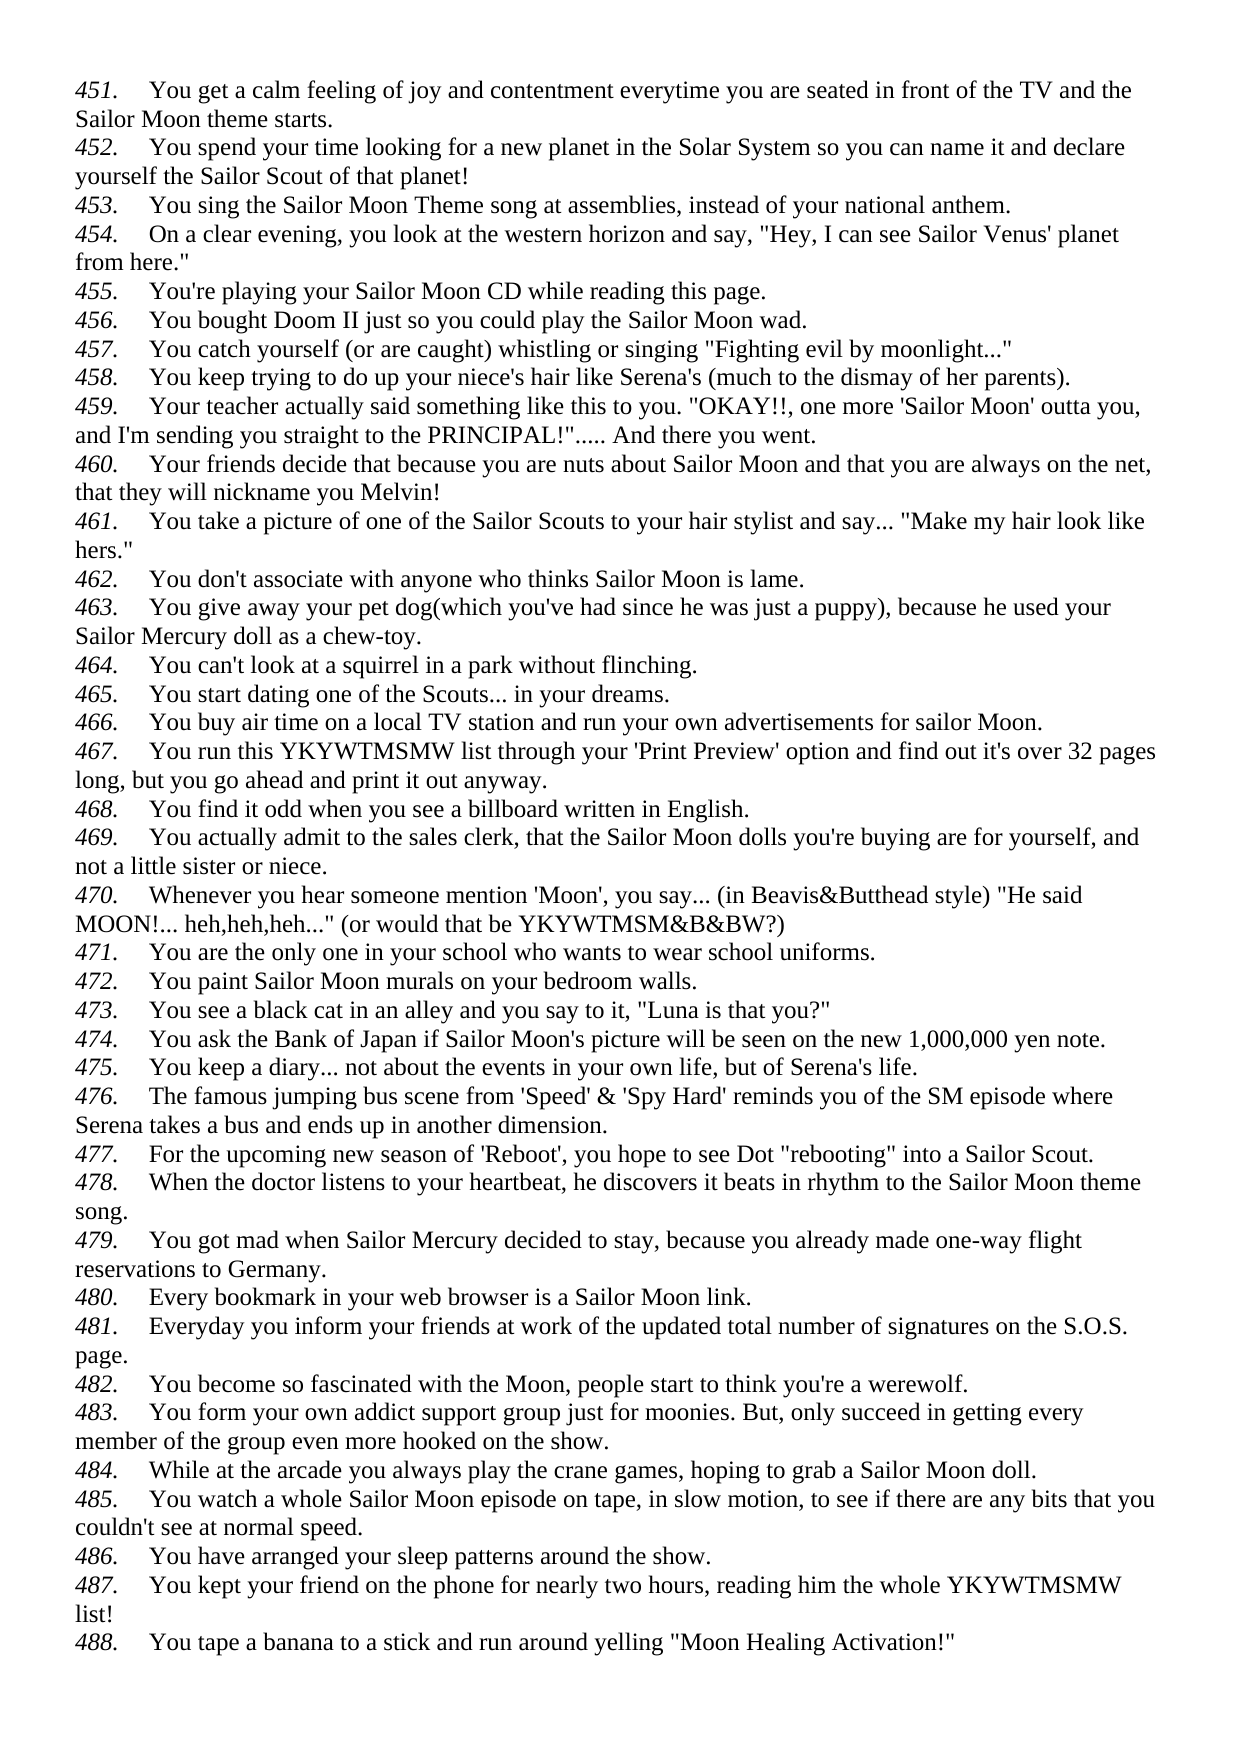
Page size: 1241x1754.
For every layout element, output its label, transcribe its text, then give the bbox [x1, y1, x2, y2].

list You have arranged your sleep patterns around the show. [75, 1541, 1165, 1570]
list While at the arcade you always play the crane games, hoping to grab a Sailor Moon doll. [75, 1455, 1165, 1484]
list You can't look at a squirrel in a park without flinching. [75, 650, 1165, 679]
list You start dating one of the Scouts... in your dreams. [75, 679, 1165, 707]
list You keep trying to do up your niece's hair like Serena's (much to the dismay of her parents). [75, 362, 1165, 391]
list You get a calm feeling of joy and contentment everytime you are seated in front of the TV and the Sailor Moon theme starts. [75, 75, 1165, 132]
list On a clear evening, you look at the western horizon and say, "Hey, I can see Sailor Venus' planet from here." [75, 219, 1165, 276]
list You run this YKYWTMSMW list through your 'Print Preview' option and find out it's over 32 pages long, but you go ahead and print it out anyway. [75, 736, 1165, 794]
list You bought Doom II just so you could play the Sailor Moon wad. [75, 305, 1165, 334]
list You don't associate with anyone who thinks Sailor Moon is lame. [75, 564, 1165, 592]
list You ask the Bank of Japan if Sailor Moon's picture will be seen on the new 1,000,000 yen note. [75, 1024, 1165, 1052]
list Everyday you inform your friends at work of the updated total number of signatures on the S.O.S. page. [75, 1311, 1165, 1369]
list You got mad when Sailor Mercury decided to stay, because you already made one-way flight reservations to Germany. [75, 1225, 1165, 1282]
list You sing the Sailor Moon Theme song at assemblies, instead of your national anthem. [75, 190, 1165, 219]
list You tape a banana to a stick and run around yelling "Moon Healing Activation!" [75, 1627, 1165, 1656]
list Every bookmark in your web browser is a Sailor Moon link. [75, 1282, 1165, 1311]
list Whenever you hear someone mention 'Moon', you say... (in Beavis&Butthead style) "He said MOON!... heh,heh,heh..." (or would that be YKYWTMSM&B&BW?) [75, 880, 1165, 937]
list You form your own addict support group just for moonies. But, only succeed in getting every member of the group even more hooked on the show. [75, 1397, 1165, 1455]
list You catch yourself (or are caught) whistling or singing "Fighting evil by moonlight..." [75, 334, 1165, 362]
list You give away your pet dog(which you've had since he was just a puppy), because he used your Sailor Mercury doll as a chew-toy. [75, 592, 1165, 650]
list You become so fascinated with the Moon, people start to think you're a werewolf. [75, 1369, 1165, 1397]
list Your friends decide that because you are nuts about Sailor Moon and that you are always on the net, that they will nickname you Melvin! [75, 449, 1165, 506]
list You kept your friend on the phone for nearly two hours, reading him the whole YKYWTMSMW list! [75, 1570, 1165, 1627]
list You actually admit to the sales clerk, that the Sailor Moon dolls you're buying are for yourself, and not a little sister or niece. [75, 822, 1165, 880]
list For the upcoming new season of 'Reboot', you hope to see Dot "rebooting" into a Sailor Scout. [75, 1139, 1165, 1167]
list You spend your time looking for a new planet in the Solar System so you can name it and declare yourself the Sailor Scout of that planet! [75, 132, 1165, 190]
list You watch a whole Sailor Moon episode on tape, in slow motion, to see if there are any bits that you couldn't see at normal speed. [75, 1484, 1165, 1541]
list You see a black cat in an alley and you say to it, "Luna is that you?" [75, 995, 1165, 1024]
list When the doctor listens to your heartbeat, he discovers it beats in rhythm to the Sailor Moon theme song. [75, 1167, 1165, 1225]
list You buy air time on a local TV station and run your own advertisements for sailor Moon. [75, 707, 1165, 736]
list You keep a diary... not about the events in your own life, but of Serena's life. [75, 1052, 1165, 1081]
list You take a picture of one of the Sailor Scouts to your hair stylist and say... "Make my hair look like hers." [75, 506, 1165, 564]
list You paint Sailor Moon murals on your bedroom walls. [75, 966, 1165, 995]
list You are the only one in your school who wants to wear school uniforms. [75, 937, 1165, 966]
list Your teacher actually said something like this to you. "OKAY!!, one more 'Sailor Moon' outta you, and I'm sending you straight to the PRINCIPAL!"..... And there you went. [75, 391, 1165, 449]
list The famous jumping bus scene from 'Speed' & 'Spy Hard' reminds you of the SM episode where Serena takes a bus and ends up in another dimension. [75, 1081, 1165, 1139]
list You find it odd when you see a billboard written in English. [75, 794, 1165, 822]
list You're playing your Sailor Moon CD while reading this page. [75, 276, 1165, 305]
